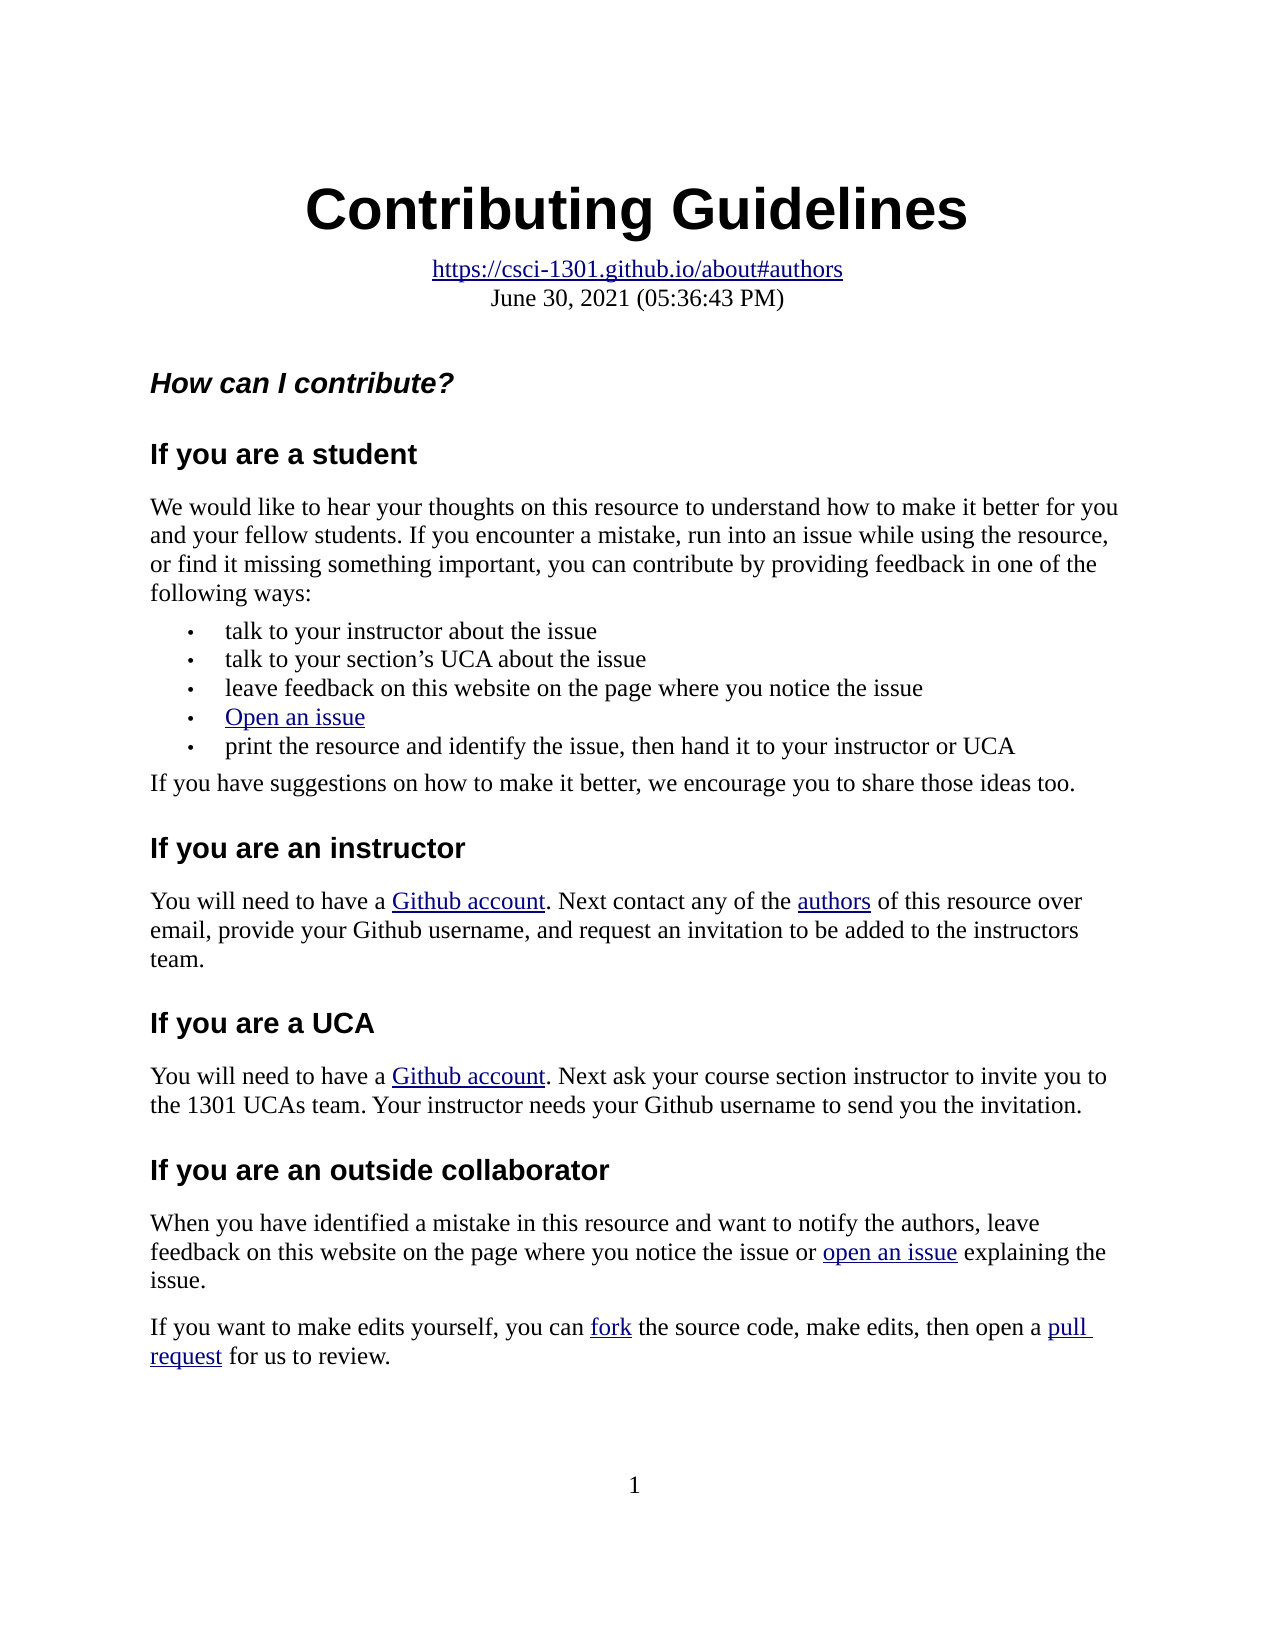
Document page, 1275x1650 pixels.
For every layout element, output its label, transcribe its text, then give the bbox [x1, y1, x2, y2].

list Open an issue [187, 702, 1125, 731]
subtitle If you are an outside collaborator [150, 1153, 1125, 1186]
list print the resource and identify the issue, then hand it to your instructor or UCA [187, 731, 1125, 759]
text You will need to have a Github account. Next contact any of the authors of this resource over email, provide your Github username, and request an invitation to be added to the instructors team. [150, 886, 1125, 972]
subtitle How can I contribute? [150, 366, 1125, 399]
text June 30, 2021 (05:36:43 PM) [150, 283, 1125, 312]
list talk to your section’s UCA about the issue [187, 644, 1125, 673]
subtitle If you are a UCA [150, 1006, 1125, 1040]
subtitle If you are a student [150, 437, 1125, 470]
list talk to your instructor about the issue [187, 616, 1125, 644]
text https://csci-1301.github.io/about#authors [150, 254, 1125, 283]
text When you have identified a mistake in this resource and want to notify the authors, leave feedback on this website on the page where you notice the issue or open an issue explaining the issue. [150, 1208, 1125, 1294]
subtitle If you are an instructor [150, 831, 1125, 865]
text We would like to hear your thoughts on this resource to understand how to make it better for you and your fellow students. If you encounter a mistake, run into an issue while using the resource, or find it missing something important, you can contribute by providing feedback in one of the following ways: [150, 492, 1125, 607]
list leave feedback on this website on the page where you notice the issue [187, 673, 1125, 702]
title Contributing Guidelines [150, 175, 1125, 242]
text You will need to have a Github account. Next ask your course section instructor to invite you to the 1301 UCAs team. Your instructor needs your Github username to send you the invitation. [150, 1061, 1125, 1119]
text If you have suggestions on how to make it better, we encourage you to share those ideas too. [150, 768, 1125, 797]
text If you want to make edits yourself, you can fork the source code, make edits, then open a pull request for us to review. [150, 1312, 1125, 1369]
